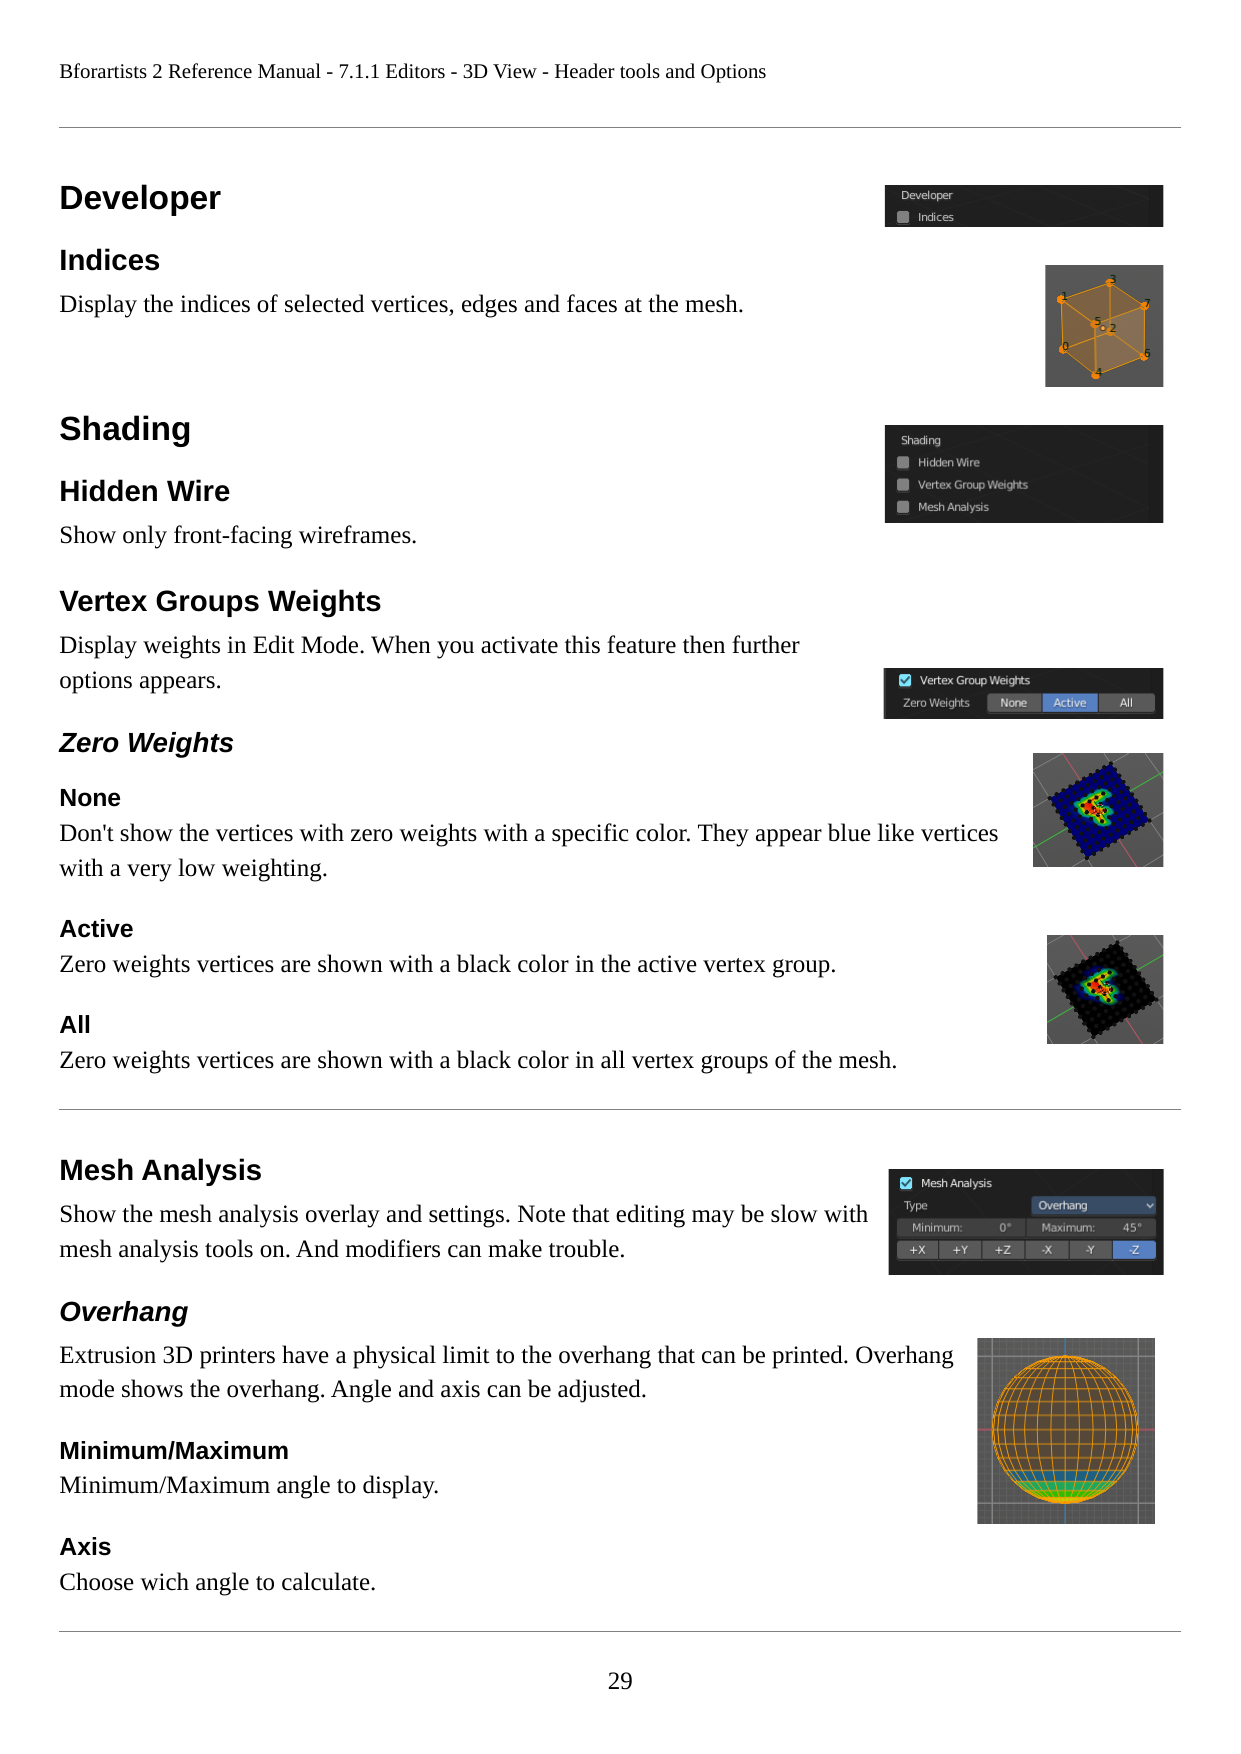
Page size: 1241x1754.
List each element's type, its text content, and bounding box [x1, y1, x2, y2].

text Minimum/Maximum angle to display. [59, 1471, 977, 1499]
text Zero weights vertices are shown with a black color in all vertex groups of the mesh. [59, 1045, 1181, 1074]
subtitle [1164, 1011, 1181, 1039]
subtitle Mesh Analysis [59, 1153, 1181, 1187]
subtitle Indices [59, 243, 1181, 277]
subtitle Shading [59, 408, 1181, 447]
subtitle Minimum/Maximum [59, 1436, 977, 1464]
text Don't show the vertices with zero weights with a specific color. They appear blue like vertices with a very low weighting. [59, 818, 1181, 881]
subtitle Vertex Groups Weights [59, 584, 1181, 618]
subtitle Active [59, 914, 1181, 943]
picture [1033, 753, 1164, 867]
subtitle Axis [59, 1532, 1181, 1561]
subtitle [1164, 783, 1181, 812]
text Choose wich angle to calculate. [59, 1567, 1181, 1596]
text Display the indices of selected vertices, edges and faces at the mesh. [59, 289, 1045, 318]
subtitle Zero Weights [59, 726, 1181, 758]
text Extrusion 3D printers have a physical limit to the overhang that can be printed. Overhang mode shows the overhang. Angle and axis can be adjusted. [59, 1340, 977, 1403]
picture [977, 1338, 1155, 1524]
subtitle [1155, 1436, 1181, 1464]
subtitle All [59, 1011, 1047, 1039]
text [1155, 1471, 1181, 1499]
subtitle [1164, 474, 1181, 508]
subtitle Developer [59, 178, 1181, 216]
text Show the mesh analysis overlay and settings. Note that editing may be slow with mesh analysis tools on. And modifiers can make trouble. [59, 1199, 888, 1263]
subtitle Hidden Wire [59, 474, 884, 508]
text Show only front-facing wireframes. [59, 521, 1181, 549]
picture [883, 668, 1164, 719]
picture [1045, 265, 1164, 387]
subtitle Overhang [59, 1295, 1181, 1327]
text Zero weights vertices are shown with a black color in the active vertex group. [59, 949, 1047, 978]
subtitle None [59, 783, 1033, 812]
picture [888, 1169, 1164, 1275]
text Display weights in Edit Mode. When you activate this feature then further options appears. [59, 630, 1181, 694]
picture [1047, 935, 1164, 1044]
